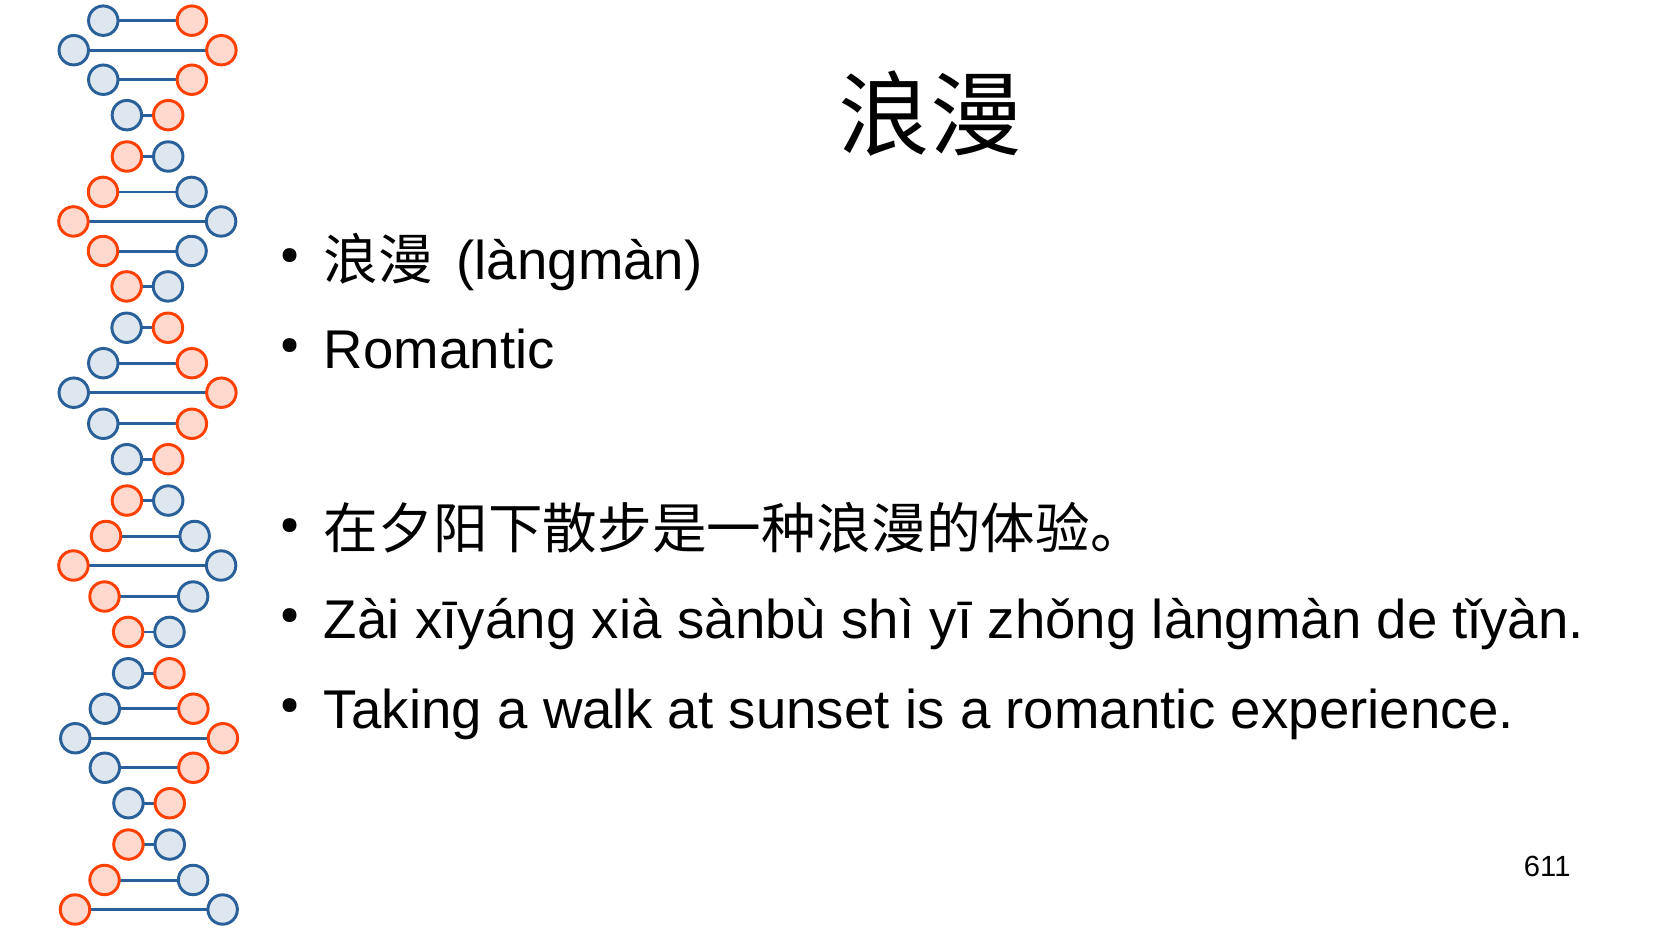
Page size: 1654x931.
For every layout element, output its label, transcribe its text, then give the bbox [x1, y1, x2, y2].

list 浪漫 (làngmàn) Romantic 在夕阳下散步是一种浪漫的体验。 Zài xīyáng xià sànbù shì yī zhǒng làngmàn de tǐyàn. Taking a walk at sunset is a romantic experience. [265, 224, 1595, 764]
title 浪漫 [265, 35, 1595, 189]
